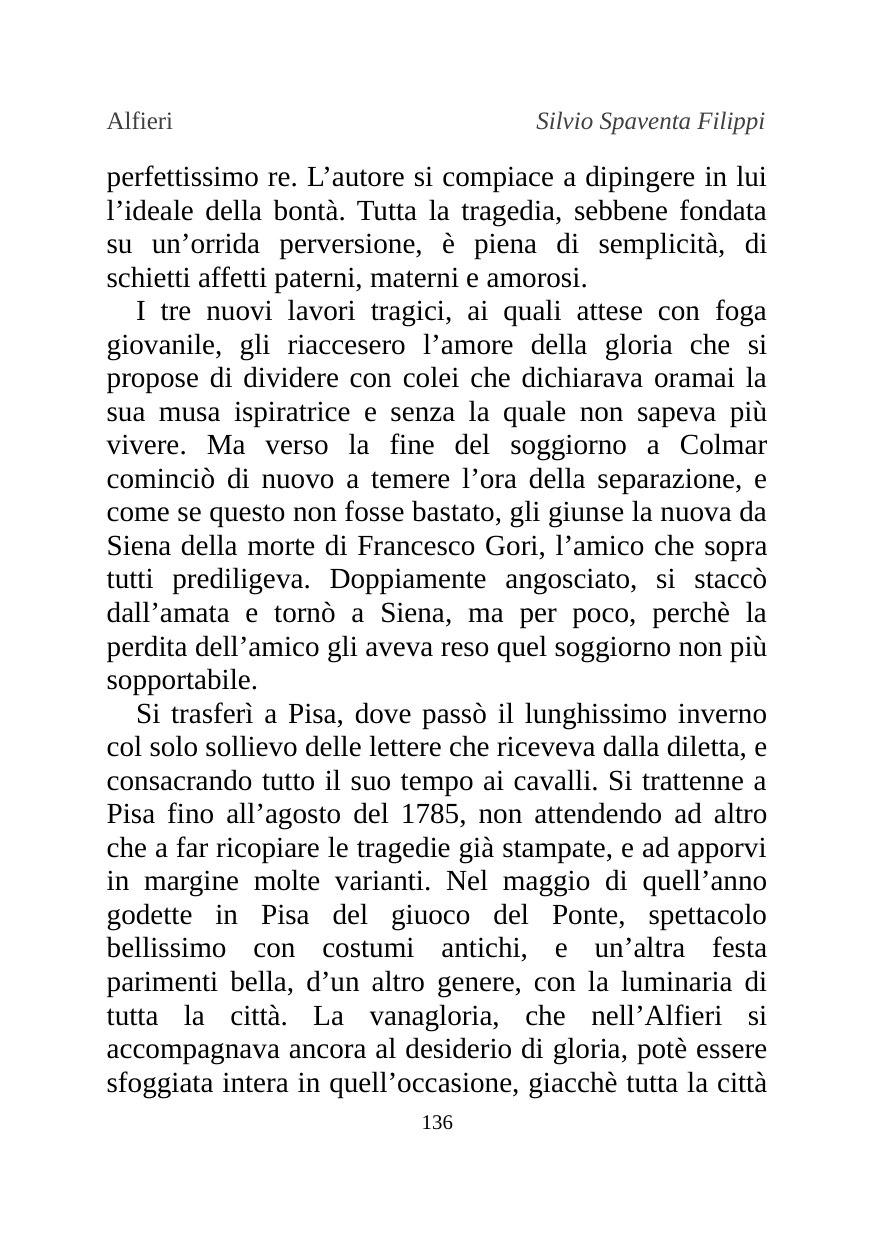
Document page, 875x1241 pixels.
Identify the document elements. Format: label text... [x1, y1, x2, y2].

text Si trasferì a Pisa, dove passò il lunghissimo inverno col solo sollievo delle lettere che riceveva dalla diletta, e consacrando tutto il suo tempo ai cavalli. Si trattenne a Pisa fino all’agosto del 1785, non attendendo ad altro che a far ricopiare le tragedie già stampate, e ad apporvi in margine molte varianti. Nel maggio di quell’anno godette in Pisa del giuoco del Ponte, spettacolo bellissimo con costumi antichi, e un’altra festa parimenti bella, d’un altro genere, con la luminaria di tutta la città. La vanagloria, che nell’Alfieri si accompagnava ancora al desiderio di gloria, potè essere sfoggiata intera in quell’occasione, giacchè tutta la città [106, 696, 768, 1098]
text I tre nuovi lavori tragici, ai quali attese con foga giovanile, gli riaccesero l’amore della gloria che si propose di dividere con colei che dichiarava oramai la sua musa ispiratrice e senza la quale non sapeva più vivere. Ma verso la fine del soggiorno a Colmar cominciò di nuovo a temere l’ora della separazione, e come se questo non fosse bastato, gli giunse la nuova da Siena della morte di Francesco Gori, l’amico che sopra tutti prediligeva. Doppiamente angosciato, si staccò dall’amata e tornò a Siena, ma per poco, perchè la perdita dell’amico gli aveva reso quel soggiorno non più sopportabile. [106, 293, 768, 696]
text perfettissimo re. L’autore si compiace a dipingere in lui l’ideale della bontà. Tutta la tragedia, sebbene fondata su un’orrida perversione, è piena di semplicità, di schietti affetti paterni, materni e amorosi. [106, 159, 768, 293]
